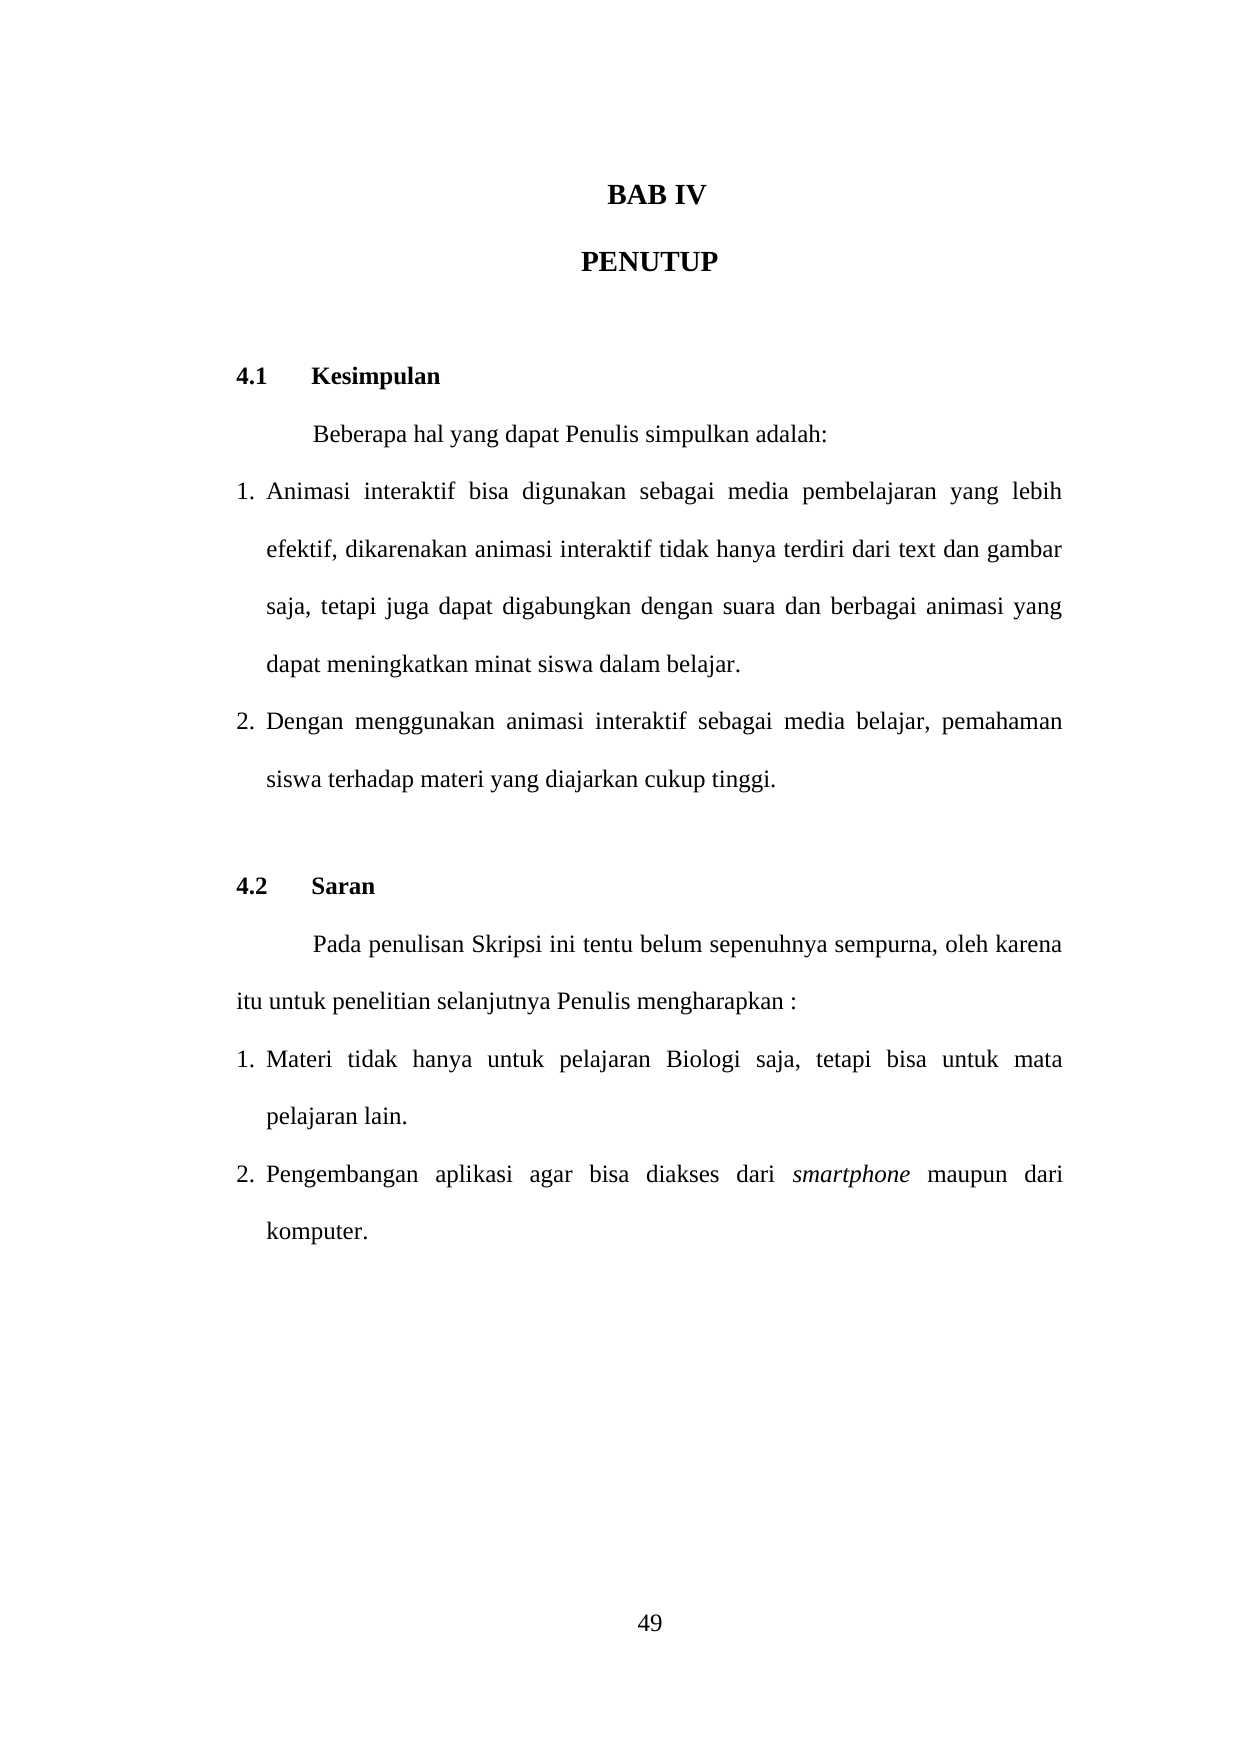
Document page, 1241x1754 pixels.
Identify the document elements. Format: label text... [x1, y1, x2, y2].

list Dengan menggunakan animasi interaktif sebagai media belajar, pemahaman siswa terhadap materi yang diajarkan cukup tinggi. [236, 706, 1063, 793]
subtitle Kesimpulan [236, 361, 1063, 390]
list Animasi interaktif bisa digunakan sebagai media pembelajaran yang lebih efektif, dikarenakan animasi interaktif tidak hanya terdiri dari text dan gambar saja, tetapi juga dapat digabungkan dengan suara dan berbagai animasi yang dapat meningkatkan minat siswa dalam belajar. [236, 476, 1063, 678]
list Materi tidak hanya untuk pelajaran Biologi saja, tetapi bisa untuk mata pelajaran lain. [236, 1044, 1063, 1130]
subtitle Saran [236, 871, 1063, 900]
text Beberapa hal yang dapat Penulis simpulkan adalah: [236, 419, 1063, 448]
subtitle BAB IV PENUTUP [236, 177, 1063, 278]
text Pada penulisan Skripsi ini tentu belum sepenuhnya sempurna, oleh karena itu untuk penelitian selanjutnya Penulis mengharapkan : [236, 929, 1063, 1015]
list Pengembangan aplikasi agar bisa diakses dari smartphone maupun dari komputer. [236, 1159, 1063, 1245]
